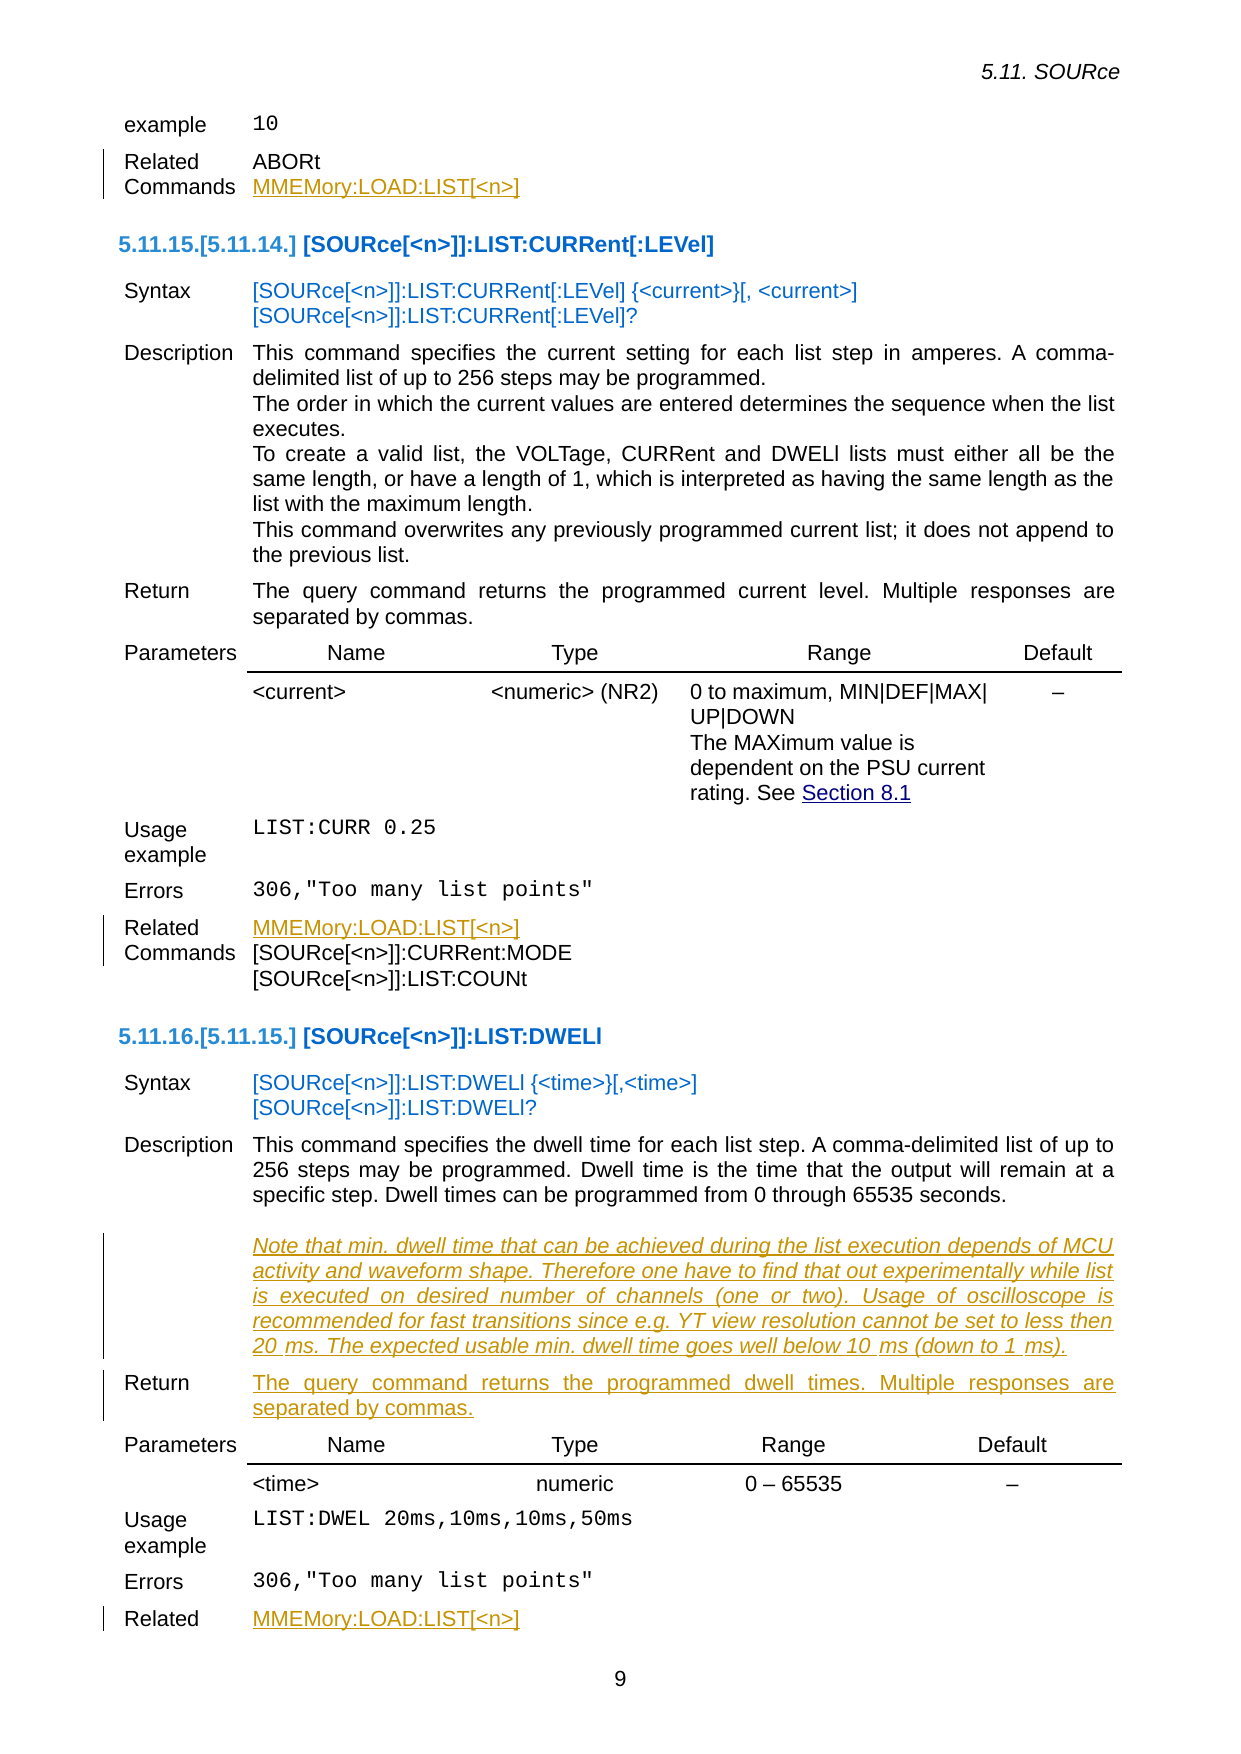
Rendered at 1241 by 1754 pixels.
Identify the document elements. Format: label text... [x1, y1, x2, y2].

table_cell – [994, 673, 1122, 811]
table_cell Type [465, 1426, 684, 1463]
table_cell Description [118, 1126, 247, 1364]
table_header Syntax [118, 273, 247, 334]
table_cell Errors [118, 1564, 247, 1600]
table_cell ABORt MMEMory:LOAD:LIST[<n>] [247, 143, 1122, 205]
table_cell Name [247, 1426, 465, 1463]
table_header [SOURce[<n>]]:LIST:CURRent[:LEVel] {<current>}[, <current>] [SOURce[<n>]]:LIST:CURRent[:LEVel]? [247, 273, 1122, 334]
table_cell MMEMory:LOAD:LIST[<n>] [SOURce[<n>]]:CURRent:MODE [SOURce[<n>]]:LIST:COUNt [247, 909, 1122, 996]
table_cell Related Commands [118, 909, 247, 996]
table_cell Type [465, 635, 684, 671]
table_cell LIST:DWEL 20ms,10ms,10ms,50ms [247, 1502, 1122, 1563]
table_cell <numeric> (NR2) [465, 673, 684, 811]
table_cell The query command returns the programmed dwell times. Multiple responses are separated by commas. [247, 1364, 1122, 1426]
table_cell 0 to maximum, MIN|DEF|MAX|UP|DOWN The MAXimum value is dependent on the PSU current rating. See Section 8.1 [684, 673, 994, 811]
table_cell 0 – 65535 [684, 1465, 903, 1502]
table_cell MMEMory:LOAD:LIST[<n>] [247, 1600, 1122, 1637]
table_cell This command specifies the dwell time for each list step. A comma-delimited list of up to 256 steps may be programmed. Dwell time is the time that the output will remain at a specific step. Dwell times can be programmed from 0 through 65535 seconds. Note that min. dwell time that can be achieved during the list execution depends of MCU activity and waveform shape. Therefore one have to find that out experimentally while list is executed on desired number of channels (one or two). Usage of oscilloscope is recommended for fast transitions since e.g. YT view resolution cannot be set to less then 20 ms. The expected usable min. dwell time goes well below 10 ms (down to 1 ms). [247, 1126, 1122, 1364]
table_cell example [118, 106, 247, 143]
table_cell Range [684, 635, 994, 671]
table_cell Parameters [118, 1426, 247, 1502]
table_cell <current> [247, 673, 465, 811]
table_cell 306,"Too many list points" [247, 873, 1122, 909]
table_cell LIST:CURR 0.25 [247, 811, 1122, 873]
table_cell Name [247, 635, 465, 671]
table_cell The query command returns the programmed current level. Multiple responses are separated by commas. [247, 573, 1122, 634]
table_cell – [903, 1465, 1122, 1502]
table_cell Errors [118, 873, 247, 909]
table_cell Default [994, 635, 1122, 671]
table_cell numeric [465, 1465, 684, 1502]
table_cell Usage example [118, 1502, 247, 1563]
table_cell Range [684, 1426, 903, 1463]
table_cell Related [118, 1600, 247, 1637]
table_cell Default [903, 1426, 1122, 1463]
table_cell <time> [247, 1465, 465, 1502]
table_cell Related Commands [118, 143, 247, 205]
table_cell This command specifies the current setting for each list step in amperes. A comma-delimited list of up to 256 steps may be programmed. The order in which the current values are entered determines the sequence when the list executes. To create a valid list, the VOLTage, CURRent and DWELl lists must either all be the same length, or have a length of 1, which is interpreted as having the same length as the list with the maximum length. This command overwrites any previously programmed current list; it does not append to the previous list. [247, 334, 1122, 573]
table_cell Parameters [118, 635, 247, 811]
subtitle [SOURce[<n>]]:LIST:DWELl [118, 1023, 1122, 1049]
table_header [SOURce[<n>]]:LIST:DWELl {<time>}[,<time>] [SOURce[<n>]]:LIST:DWELl? [247, 1064, 1122, 1126]
table_cell 10 [247, 106, 1122, 143]
table_cell 306,"Too many list points" [247, 1564, 1122, 1600]
table_header Syntax [118, 1064, 247, 1126]
table_cell Description [118, 334, 247, 573]
table_cell Return [118, 573, 247, 634]
table_cell Return [118, 1364, 247, 1426]
table_cell Usage example [118, 811, 247, 873]
subtitle [SOURce[<n>]]:LIST:CURRent[:LEVel] [118, 231, 1122, 258]
